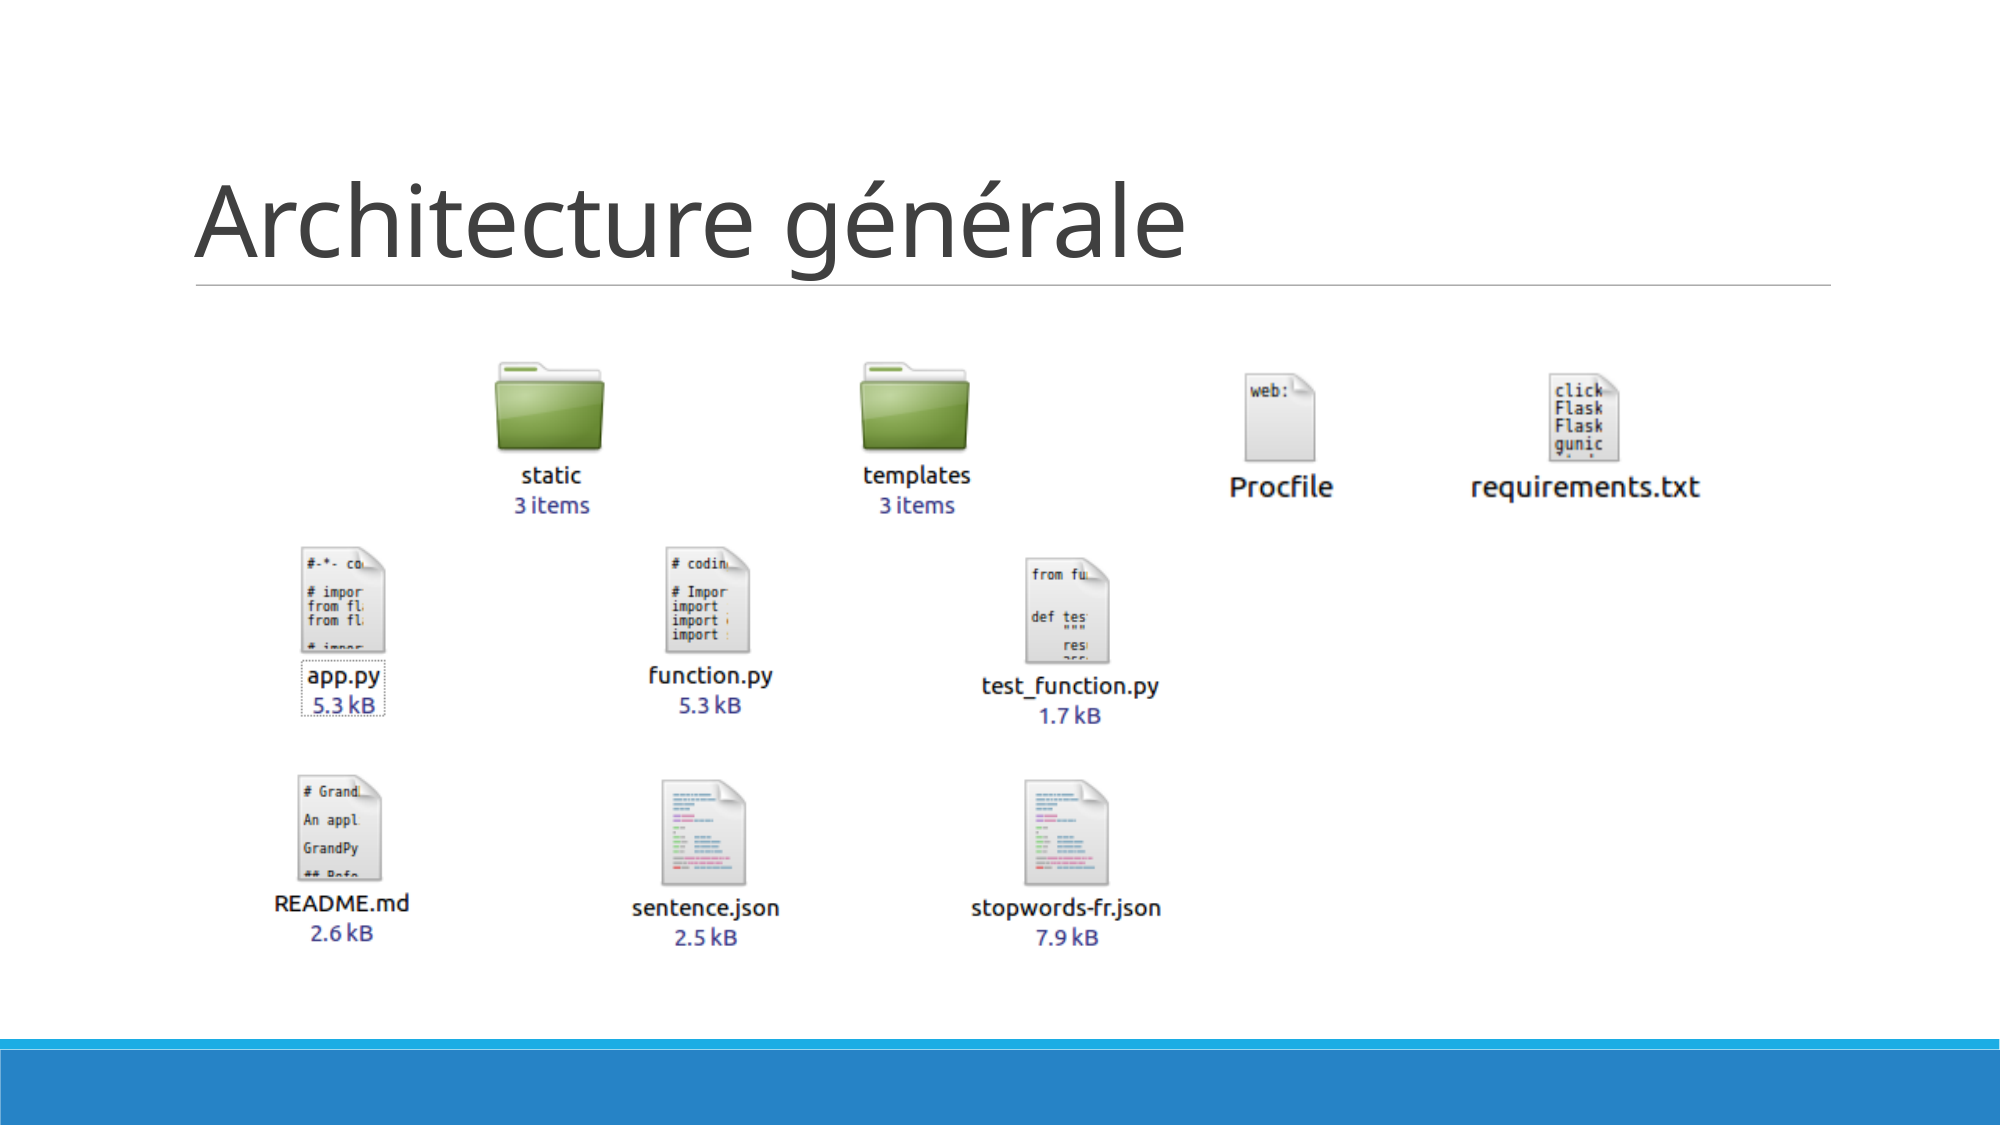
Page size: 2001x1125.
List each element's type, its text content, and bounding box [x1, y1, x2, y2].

picture [445, 359, 1006, 528]
picture [615, 772, 1167, 961]
picture [1159, 354, 1726, 526]
picture [270, 539, 791, 731]
text_box Architecture générale [180, 47, 1830, 285]
picture [240, 764, 440, 954]
picture [960, 550, 1174, 736]
